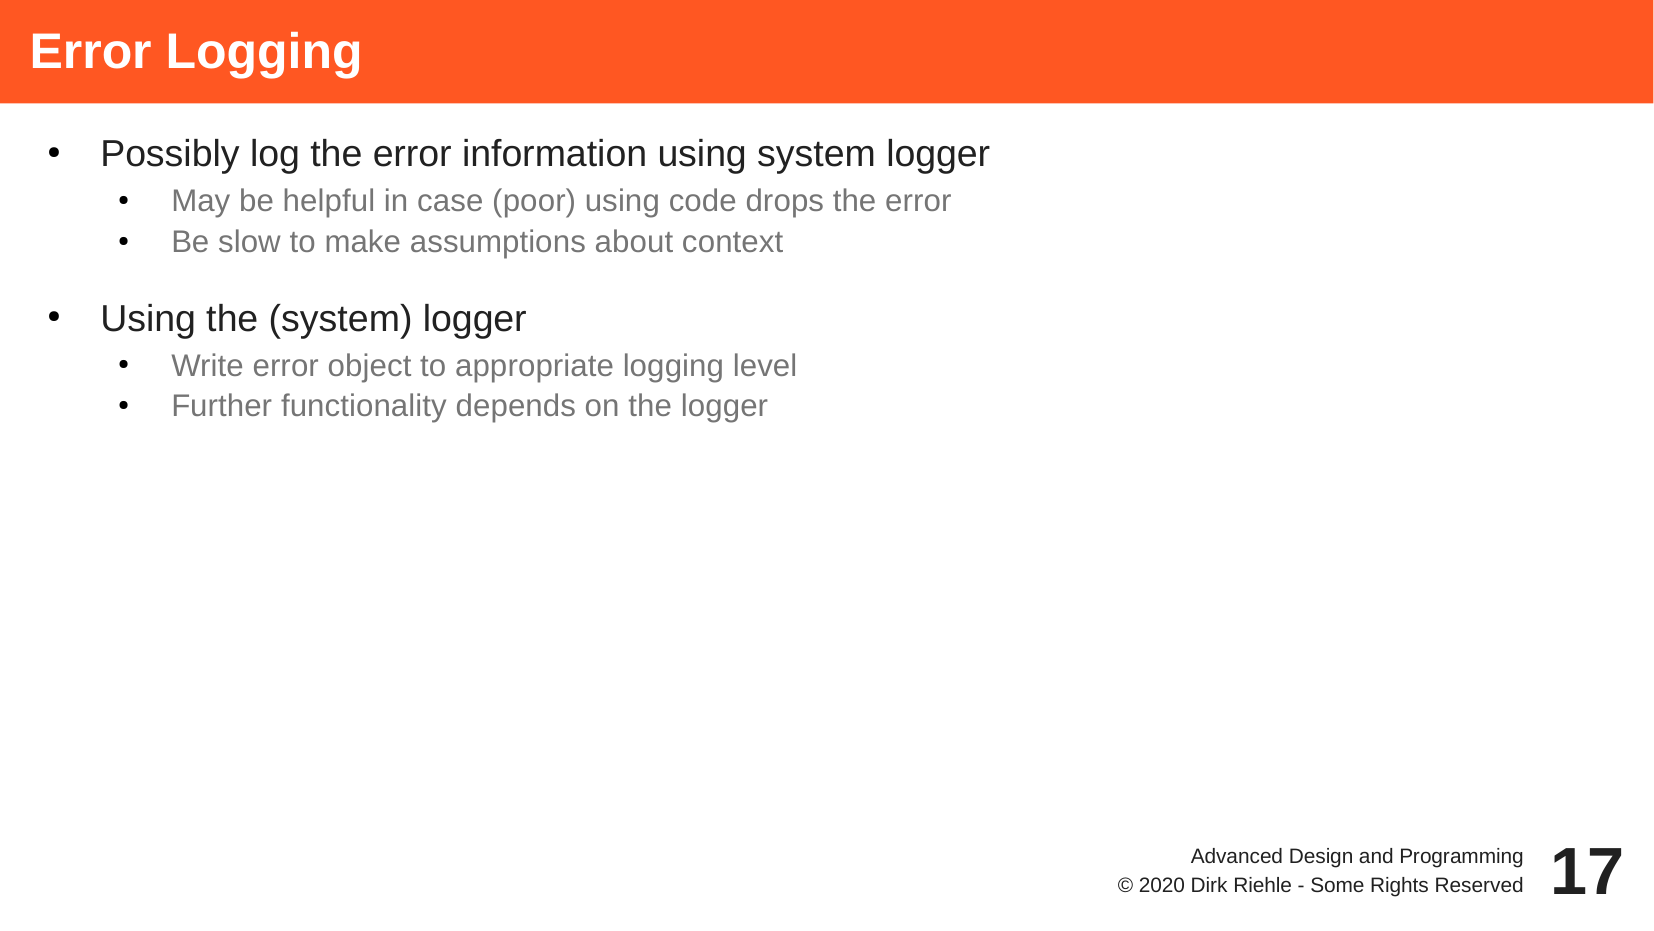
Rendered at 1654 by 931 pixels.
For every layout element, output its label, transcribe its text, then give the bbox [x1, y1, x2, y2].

title Error Logging [0, 0, 1654, 104]
list Possibly log the error information using system logger May be helpful in case (poor) using code drops the error Be slow to make assumptions about context Using the (system) logger Write error object to appropriate logging level Further functionality depends on the logger [29, 132, 1625, 813]
